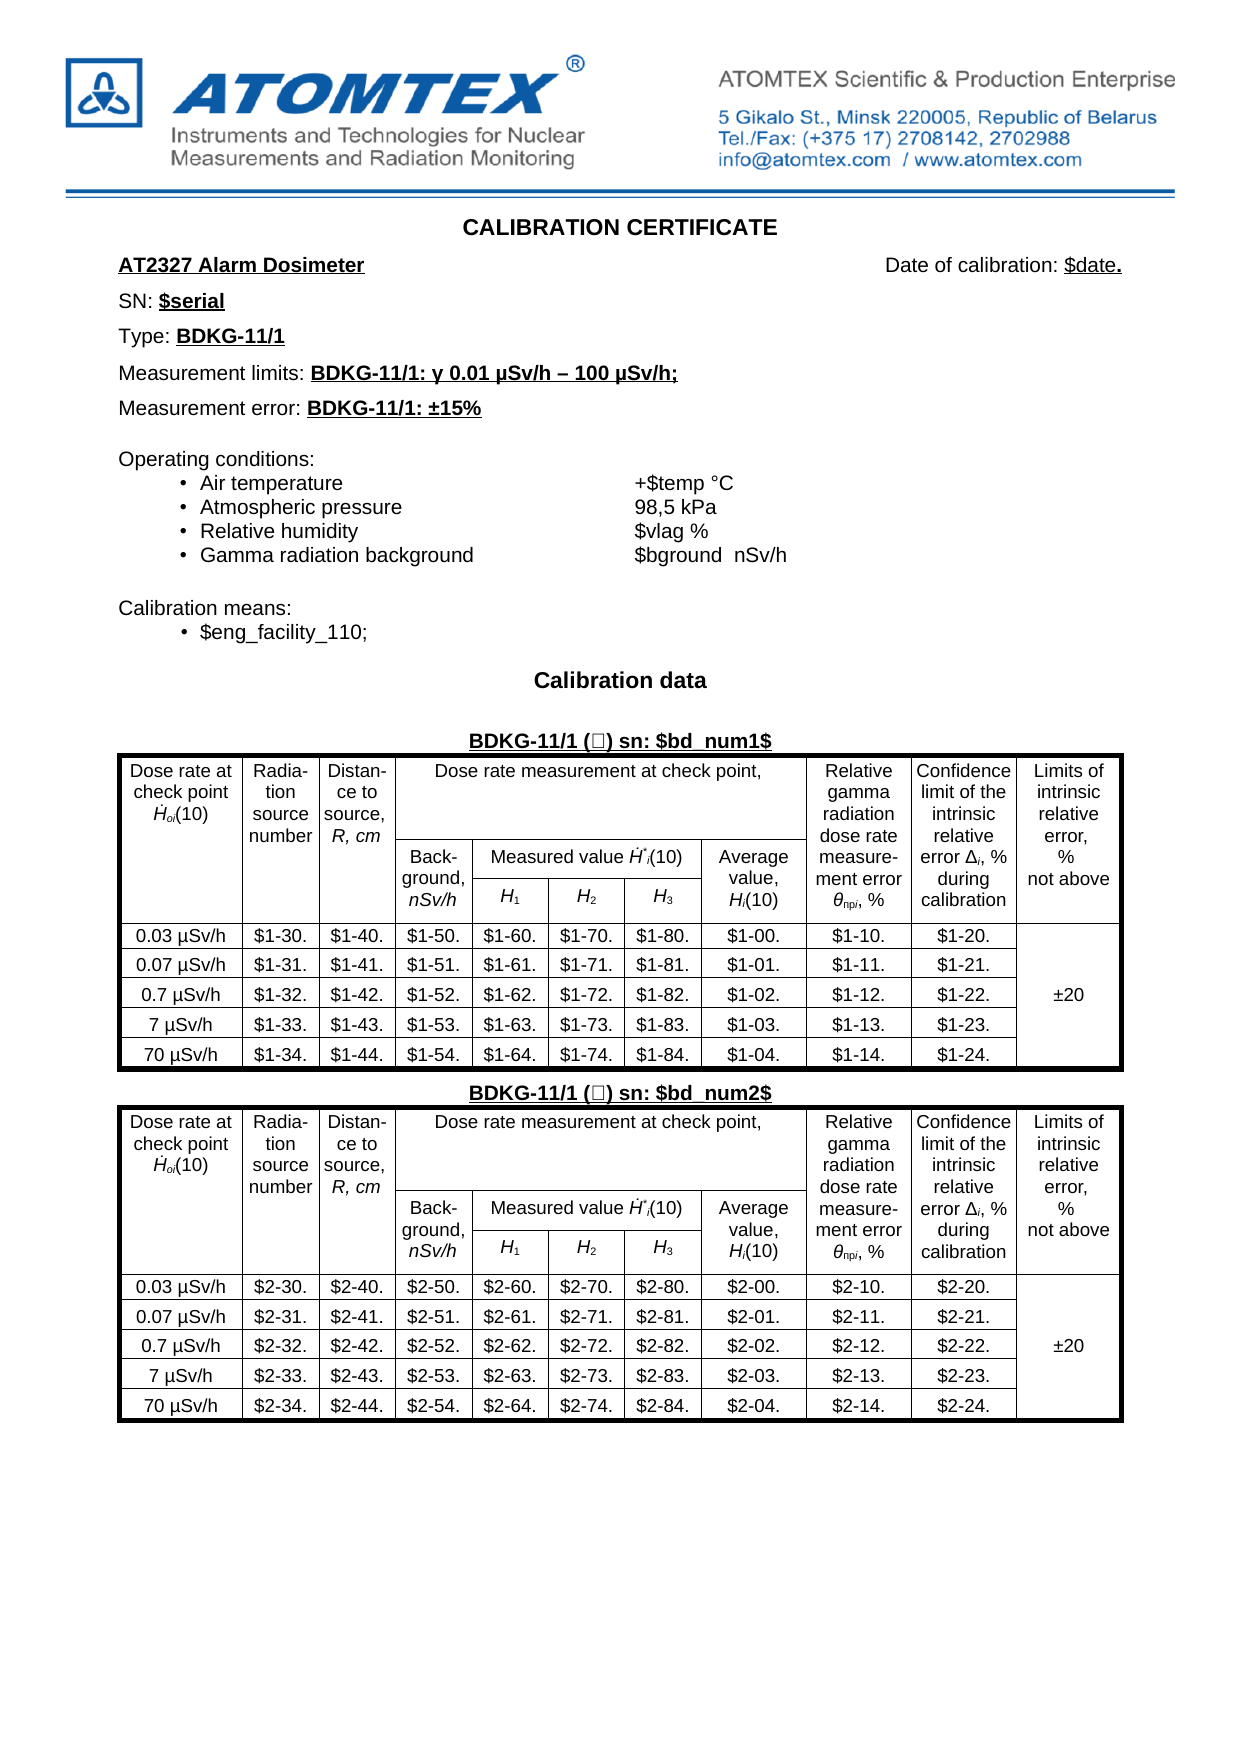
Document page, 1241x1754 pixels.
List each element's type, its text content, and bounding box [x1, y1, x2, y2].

table_cell $1-54. [396, 1038, 472, 1066]
table_cell $1-13. [807, 1008, 911, 1037]
table_cell $1-82. [625, 978, 701, 1007]
table_cell H1 [473, 1231, 548, 1274]
text AT2327 Alarm Dosimeter Date of calibration: $date. [118, 252, 1122, 276]
table_cell Confidence limit of the intrinsic relative error Δi, % during calibration [912, 758, 1016, 923]
table_cell 0.7 µSv/h [122, 978, 242, 1007]
table_cell $2-04. [702, 1389, 806, 1418]
table_cell $1-74. [549, 1038, 624, 1066]
table_cell Back-ground, nSv/h [396, 1191, 472, 1274]
table_cell Dose rate measurement at check point, [396, 1110, 806, 1190]
table_cell $1-63. [473, 1008, 548, 1037]
table_cell $2-30. [243, 1275, 319, 1299]
table_cell 70 µSv/h [122, 1389, 242, 1418]
table_cell $1-51. [396, 949, 472, 977]
table_cell $1-42. [320, 978, 395, 1007]
table_cell Relative gamma radiation dose rate measure-ment error θпрi, % [807, 758, 911, 923]
table_cell $1-73. [549, 1008, 624, 1037]
table_cell $2-03. [702, 1359, 806, 1388]
text Operating conditions: [118, 447, 1122, 471]
table_cell $2-63. [473, 1359, 548, 1388]
table_cell $2-73. [549, 1359, 624, 1388]
table_cell $2-60. [473, 1275, 548, 1299]
table_cell $1-14. [807, 1038, 911, 1066]
table_cell Limits of intrinsic relative error, % not above [1017, 758, 1119, 923]
table_cell $1-61. [473, 949, 548, 977]
table_cell $2-00. [702, 1275, 806, 1299]
table_cell $1-04. [702, 1038, 806, 1066]
table_cell $2-42. [320, 1330, 395, 1358]
table_cell $1-20. [912, 924, 1016, 948]
table_cell $1-21. [912, 949, 1016, 977]
table_cell $2-34. [243, 1389, 319, 1418]
table_cell ±20 [1017, 1275, 1119, 1418]
table_cell Dose rate at check point Ḣoi(10) [122, 1110, 242, 1274]
table_cell Average value, Hi(10) [702, 840, 806, 923]
table_cell 7 µSv/h [122, 1359, 242, 1388]
table_cell $2-40. [320, 1275, 395, 1299]
table_cell $1-32. [243, 978, 319, 1007]
list Air temperature +$temp °C [179, 471, 1122, 494]
table_cell $1-33. [243, 1008, 319, 1037]
table_cell $1-80. [625, 924, 701, 948]
table_cell Measured value Ḣ*i(10) [473, 1191, 701, 1230]
table_cell $2-61. [473, 1300, 548, 1329]
table_cell $2-24. [912, 1389, 1016, 1418]
table_cell $1-60. [473, 924, 548, 948]
table_cell $1-41. [320, 949, 395, 977]
table_cell $1-01. [702, 949, 806, 977]
text Measurement error: BDKG-11/1: ±15% [118, 396, 1122, 420]
table_cell Distan-ce to source, R, сm [320, 758, 395, 923]
text Measurement limits: BDKG-11/1: γ 0.01 µSv/h – 100 µSv/h; [118, 360, 1122, 384]
table_cell $2-83. [625, 1359, 701, 1388]
table_cell $2-62. [473, 1330, 548, 1358]
table_cell $2-33. [243, 1359, 319, 1388]
table_cell $2-21. [912, 1300, 1016, 1329]
table_cell $1-24. [912, 1038, 1016, 1066]
table_cell $1-10. [807, 924, 911, 948]
table_cell 7 µSv/h [122, 1008, 242, 1037]
table_cell $1-70. [549, 924, 624, 948]
table_header BDKG-11/1 () sn: $bd_num1$ [119, 720, 1121, 753]
table_cell $2-14. [807, 1389, 911, 1418]
text Calibration means: [118, 596, 1122, 619]
table_cell $2-54. [396, 1389, 472, 1418]
table_cell $1-34. [243, 1038, 319, 1066]
table_cell $2-70. [549, 1275, 624, 1299]
table_cell Dose rate measurement at check point, [396, 758, 806, 839]
table_cell $2-81. [625, 1300, 701, 1329]
table_cell $2-82. [625, 1330, 701, 1358]
table_cell $2-72. [549, 1330, 624, 1358]
table_cell $1-40. [320, 924, 395, 948]
table_cell 70 µSv/h [122, 1038, 242, 1066]
table_cell 0.07 µSv/h [122, 1300, 242, 1329]
table_cell $2-31. [243, 1300, 319, 1329]
table_cell $1-52. [396, 978, 472, 1007]
table_cell $2-51. [396, 1300, 472, 1329]
table_cell 0.7 µSv/h [122, 1330, 242, 1358]
table_cell $2-22. [912, 1330, 1016, 1358]
table_cell 0.03 µSv/h [122, 924, 242, 948]
table_cell $2-43. [320, 1359, 395, 1388]
text Calibration data [118, 667, 1122, 694]
table_cell $2-64. [473, 1389, 548, 1418]
table_cell $2-01. [702, 1300, 806, 1329]
table_cell $1-83. [625, 1008, 701, 1037]
table_cell Radia-tion source number [243, 758, 319, 923]
table_cell $1-30. [243, 924, 319, 948]
table_header BDKG-11/1 () sn: $bd_num2$ [119, 1072, 1121, 1104]
table_cell $2-12. [807, 1330, 911, 1358]
table_cell $1-81. [625, 949, 701, 977]
table_cell H2 [549, 1231, 624, 1274]
table_cell $2-44. [320, 1389, 395, 1418]
table_cell $1-64. [473, 1038, 548, 1066]
table_cell $2-41. [320, 1300, 395, 1329]
table_cell $1-44. [320, 1038, 395, 1066]
table_cell $2-52. [396, 1330, 472, 1358]
table_cell $1-53. [396, 1008, 472, 1037]
table_cell $2-02. [702, 1330, 806, 1358]
table_cell Average value, Hi(10) [702, 1191, 806, 1274]
list Gamma radiation background $bground nSv/h [179, 543, 1122, 567]
list Atmospheric pressure 98,5 kPa [179, 494, 1122, 519]
table_cell $2-32. [243, 1330, 319, 1358]
table_cell $2-50. [396, 1275, 472, 1299]
table_cell $2-84. [625, 1389, 701, 1418]
table_cell $1-71. [549, 949, 624, 977]
table_cell $2-53. [396, 1359, 472, 1388]
table_cell $2-20. [912, 1275, 1016, 1299]
table_cell $2-74. [549, 1389, 624, 1418]
table_cell $1-03. [702, 1008, 806, 1037]
table_cell Radia-tion source number [243, 1110, 319, 1274]
text Type: BDKG-11/1 [118, 324, 1122, 348]
table_cell $1-11. [807, 949, 911, 977]
table_cell Confidence limit of the intrinsic relative error Δi, % during calibration [912, 1110, 1016, 1274]
table_cell Dose rate at check point Ḣoi(10) [122, 758, 242, 923]
table_cell $2-11. [807, 1300, 911, 1329]
text SN: $serial [118, 288, 1122, 312]
table_cell Distan-ce to source, R, сm [320, 1110, 395, 1274]
table_cell $1-84. [625, 1038, 701, 1066]
table_cell $2-23. [912, 1359, 1016, 1388]
table_cell $2-13. [807, 1359, 911, 1388]
table_cell $1-43. [320, 1008, 395, 1037]
table_cell H1 [473, 879, 548, 923]
table_cell H3 [625, 1231, 701, 1274]
table_cell H2 [549, 879, 624, 923]
table_cell $1-00. [702, 924, 806, 948]
table_cell Measured value Ḣ*i(10) [473, 840, 701, 878]
table_cell H3 [625, 879, 701, 923]
table_cell 0.07 µSv/h [122, 949, 242, 977]
table_cell $1-72. [549, 978, 624, 1007]
list Relative humidity $vlag % [179, 519, 1122, 543]
text CALIBRATION CERTIFICATE [118, 214, 1122, 240]
table_cell $1-02. [702, 978, 806, 1007]
table_cell $1-62. [473, 978, 548, 1007]
table_cell 0.03 µSv/h [122, 1275, 242, 1299]
table_cell ±20 [1017, 924, 1119, 1066]
table_cell $1-31. [243, 949, 319, 977]
table_cell $1-23. [912, 1008, 1016, 1037]
table_cell Limits of intrinsic relative error, % not above [1017, 1110, 1119, 1274]
table_cell $1-12. [807, 978, 911, 1007]
table_cell $2-80. [625, 1275, 701, 1299]
table_cell $1-22. [912, 978, 1016, 1007]
table_cell $2-10. [807, 1275, 911, 1299]
list $eng_facility_110; [123, 619, 1122, 643]
table_cell $2-71. [549, 1300, 624, 1329]
table_cell $1-50. [396, 924, 472, 948]
table_cell Relative gamma radiation dose rate measure-ment error θпрi, % [807, 1110, 911, 1274]
table_cell Back-ground, nSv/h [396, 840, 472, 923]
